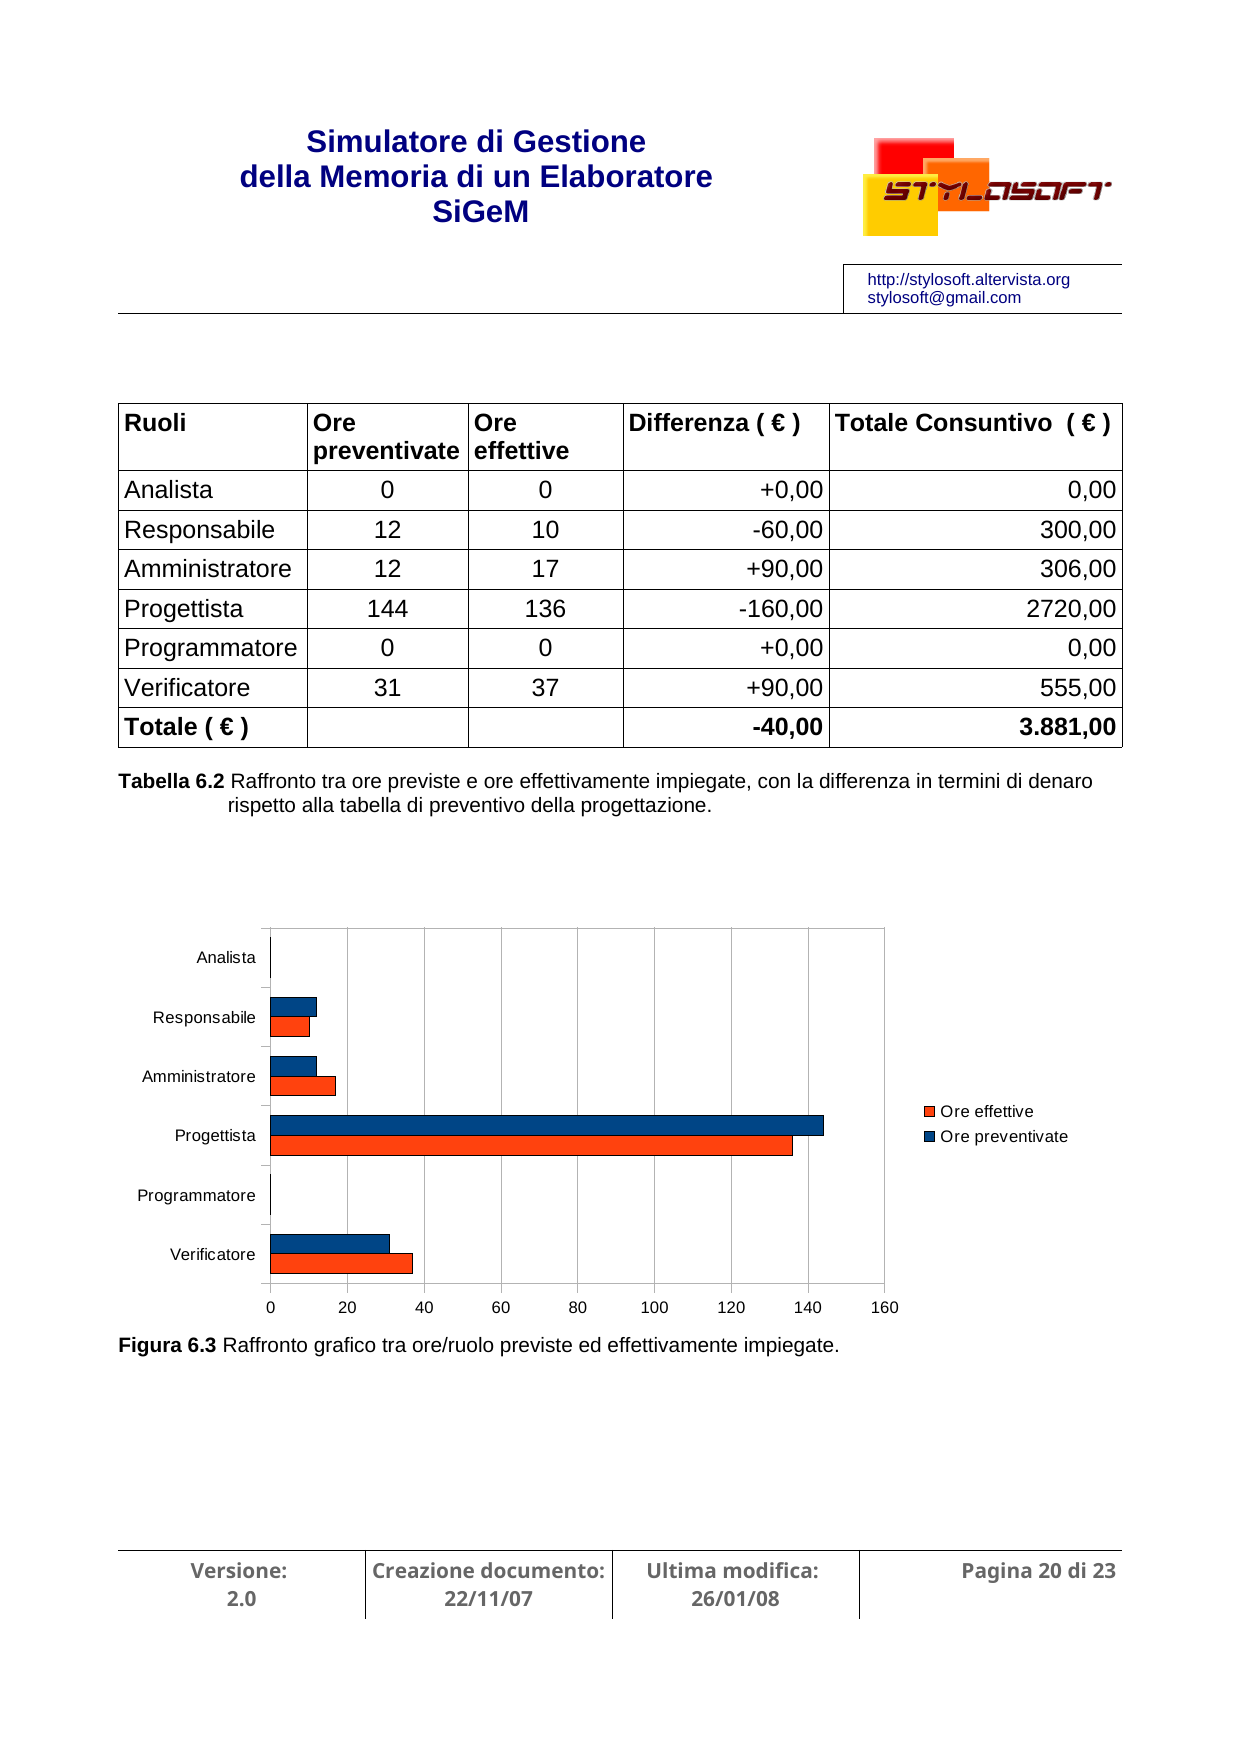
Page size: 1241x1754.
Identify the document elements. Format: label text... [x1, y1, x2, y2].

table_cell 136 [469, 590, 623, 628]
table_header Totale Consuntivo ( € ) [830, 404, 1122, 470]
table_cell 0,00 [830, 629, 1122, 668]
table_cell 0 [308, 471, 468, 510]
table_cell 300,00 [830, 511, 1122, 549]
table_cell 2720,00 [830, 590, 1122, 628]
table_header Differenza ( € ) [624, 404, 829, 470]
table_cell 306,00 [830, 550, 1122, 589]
table_cell 12 [308, 550, 468, 589]
table_cell [308, 708, 468, 747]
table_cell [469, 708, 623, 747]
table_cell Amministratore [119, 550, 307, 589]
picture [848, 123, 1117, 247]
text Tabella 6.2 Raffronto tra ore previste e ore effettivamente impiegate, con la differenza in termini di denaro [118, 748, 1122, 793]
table_cell 31 [308, 669, 468, 707]
table_cell +0,00 [624, 629, 829, 668]
table_header Ruoli [119, 404, 307, 470]
table_cell Totale ( € ) [119, 708, 307, 747]
table_cell Programmatore [119, 629, 307, 668]
table_cell -60,00 [624, 511, 829, 549]
table_cell 144 [308, 590, 468, 628]
table_cell Analista [119, 471, 307, 510]
table_cell 12 [308, 511, 468, 549]
table_cell 10 [469, 511, 623, 549]
table_cell 0 [469, 471, 623, 510]
table_cell Progettista [119, 590, 307, 628]
text Figura 6.3 Raffronto grafico tra ore/ruolo previste ed effettivamente impiegate. [118, 909, 1122, 1357]
table_cell 0,00 [830, 471, 1122, 510]
table_cell -40,00 [624, 708, 829, 747]
table_cell 0 [308, 629, 468, 668]
text rispetto alla tabella di preventivo della progettazione. [118, 793, 1122, 817]
table_cell +90,00 [624, 550, 829, 589]
table_header Ore effettive [469, 404, 623, 470]
table_cell 3.881,00 [830, 708, 1122, 747]
table_cell -160,00 [624, 590, 829, 628]
table_cell 555,00 [830, 669, 1122, 707]
table_cell Verificatore [119, 669, 307, 707]
table_cell +90,00 [624, 669, 829, 707]
table_cell 0 [469, 629, 623, 668]
table_header Ore preventivate [308, 404, 468, 470]
table_cell 37 [469, 669, 623, 707]
table_cell +0,00 [624, 471, 829, 510]
table_cell Responsabile [119, 511, 307, 549]
table_cell 17 [469, 550, 623, 589]
